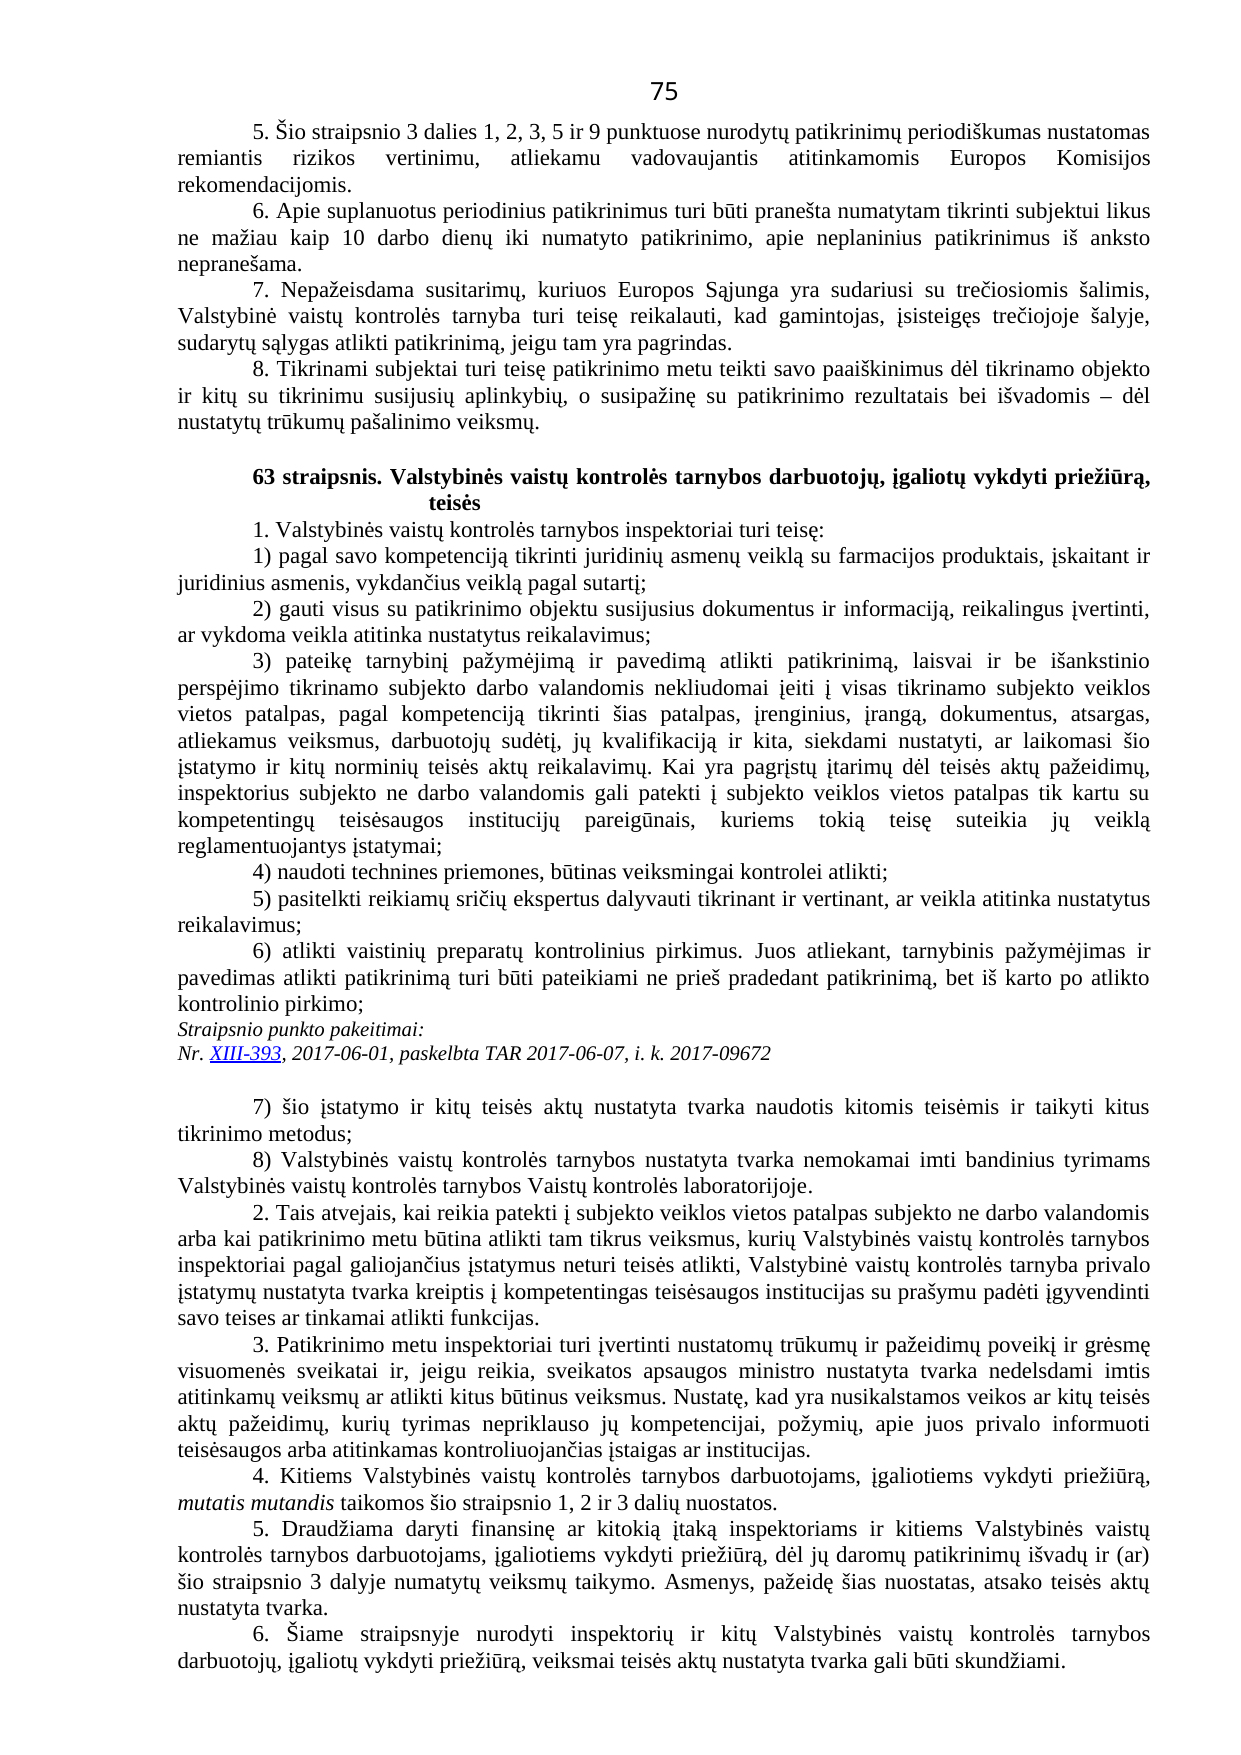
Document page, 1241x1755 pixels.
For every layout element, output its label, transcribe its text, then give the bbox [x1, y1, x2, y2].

text 5. Draudžiama daryti finansinę ar kitokią įtaką inspektoriams ir kitiems Valstybinės vaistų kontrolės tarnybos darbuotojams, įgaliotiems vykdyti priežiūrą, dėl jų daromų patikrinimų išvadų ir (ar) šio straipsnio 3 dalyje numatytų veiksmų taikymo. Asmenys, pažeidę šias nuostatas, atsako teisės aktų nustatyta tvarka. [177, 1515, 1152, 1621]
text 3. Patikrinimo metu inspektoriai turi įvertinti nustatomų trūkumų ir pažeidimų poveikį ir grėsmę visuomenės sveikatai ir, jeigu reikia, sveikatos apsaugos ministro nustatyta tvarka nedelsdami imtis atitinkamų veiksmų ar atlikti kitus būtinus veiksmus. Nustatę, kad yra nusikalstamos veikos ar kitų teisės aktų pažeidimų, kurių tyrimas nepriklauso jų kompetencijai, požymių, apie juos privalo informuoti teisėsaugos arba atitinkamas kontroliuojančias įstaigas ar institucijas. [177, 1331, 1152, 1462]
text Straipsnio punkto pakeitimai: [177, 1017, 1152, 1041]
text 6) atlikti vaistinių preparatų kontrolinius pirkimus. Juos atliekant, tarnybinis pažymėjimas ir pavedimas atlikti patikrinimą turi būti pateikiami ne prieš pradedant patikrinimą, bet iš karto po atlikto kontrolinio pirkimo; [177, 937, 1152, 1017]
text 8) Valstybinės vaistų kontrolės tarnybos nustatyta tvarka nemokamai imti bandinius tyrimams Valstybinės vaistų kontrolės tarnybos Vaistų kontrolės laboratorijoje. [177, 1146, 1152, 1199]
text 7) šio įstatymo ir kitų teisės aktų nustatyta tvarka naudotis kitomis teisėmis ir taikyti kitus tikrinimo metodus; [177, 1093, 1152, 1146]
text Nr. XIII-393, 2017-06-01, paskelbta TAR 2017-06-07, i. k. 2017-09672 [177, 1041, 1152, 1065]
text 4) naudoti technines priemones, būtinas veiksmingai kontrolei atlikti; [177, 858, 1152, 885]
text 4. Kitiems Valstybinės vaistų kontrolės tarnybos darbuotojams, įgaliotiems vykdyti priežiūrą, mutatis mutandis taikomos šio straipsnio 1, 2 ir 3 dalių nuostatos. [177, 1462, 1152, 1515]
text 5) pasitelkti reikiamų sričių ekspertus dalyvauti tikrinant ir vertinant, ar veikla atitinka nustatytus reikalavimus; [177, 885, 1152, 937]
text 5. Šio straipsnio 3 dalies 1, 2, 3, 5 ir 9 punktuose nurodytų patikrinimų periodiškumas nustatomas remiantis rizikos vertinimu, atliekamu vadovaujantis atitinkamomis Europos Komisijos rekomendacijomis. [177, 118, 1152, 197]
text 2. Tais atvejais, kai reikia patekti į subjekto veiklos vietos patalpas subjekto ne darbo valandomis arba kai patikrinimo metu būtina atlikti tam tikrus veiksmus, kurių Valstybinės vaistų kontrolės tarnybos inspektoriai pagal galiojančius įstatymus neturi teisės atlikti, Valstybinė vaistų kontrolės tarnyba privalo įstatymų nustatyta tvarka kreiptis į kompetentingas teisėsaugos institucijas su prašymu padėti įgyvendinti savo teises ar tinkamai atlikti funkcijas. [177, 1199, 1152, 1331]
text 2) gauti visus su patikrinimo objektu susijusius dokumentus ir informaciją, reikalingus įvertinti, ar vykdoma veikla atitinka nustatytus reikalavimus; [177, 595, 1152, 648]
text 6. Apie suplanuotus periodinius patikrinimus turi būti pranešta numatytam tikrinti subjektui likus ne mažiau kaip 10 darbo dienų iki numatyto patikrinimo, apie neplaninius patikrinimus iš anksto nepranešama. [177, 197, 1152, 276]
text 8. Tikrinami subjektai turi teisę patikrinimo metu teikti savo paaiškinimus dėl tikrinamo objekto ir kitų su tikrinimu susijusių aplinkybių, o susipažinę su patikrinimo rezultatais bei išvadomis – dėl nustatytų trūkumų pašalinimo veiksmų. [177, 355, 1152, 434]
text 1. Valstybinės vaistų kontrolės tarnybos inspektoriai turi teisę: [177, 516, 1152, 542]
text 7. Nepažeisdama susitarimų, kuriuos Europos Sąjunga yra sudariusi su trečiosiomis šalimis, Valstybinė vaistų kontrolės tarnyba turi teisę reikalauti, kad gamintojas, įsisteigęs trečiojoje šalyje, sudarytų sąlygas atlikti patikrinimą, jeigu tam yra pagrindas. [177, 276, 1152, 355]
text 6. Šiame straipsnyje nurodyti inspektorių ir kitų Valstybinės vaistų kontrolės tarnybos darbuotojų, įgaliotų vykdyti priežiūrą, veiksmai teisės aktų nustatyta tvarka gali būti skundžiami. [177, 1621, 1152, 1673]
text 1) pagal savo kompetenciją tikrinti juridinių asmenų veiklą su farmacijos produktais, įskaitant ir juridinius asmenis, vykdančius veiklą pagal sutartį; [177, 542, 1152, 595]
text 3) pateikę tarnybinį pažymėjimą ir pavedimą atlikti patikrinimą, laisvai ir be išankstinio perspėjimo tikrinamo subjekto darbo valandomis nekliudomai įeiti į visas tikrinamo subjekto veiklos vietos patalpas, pagal kompetenciją tikrinti šias patalpas, įrenginius, įrangą, dokumentus, atsargas, atliekamus veiksmus, darbuotojų sudėtį, jų kvalifikaciją ir kita, siekdami nustatyti, ar laikomasi šio įstatymo ir kitų norminių teisės aktų reikalavimų. Kai yra pagrįstų įtarimų dėl teisės aktų pažeidimų, inspektorius subjekto ne darbo valandomis gali patekti į subjekto veiklos vietos patalpas tik kartu su kompetentingų teisėsaugos institucijų pareigūnais, kuriems tokią teisę suteikia jų veiklą reglamentuojantys įstatymai; [177, 648, 1152, 858]
text 63 straipsnis. Valstybinės vaistų kontrolės tarnybos darbuotojų, įgaliotų vykdyti priežiūrą, teisės [252, 463, 1152, 516]
